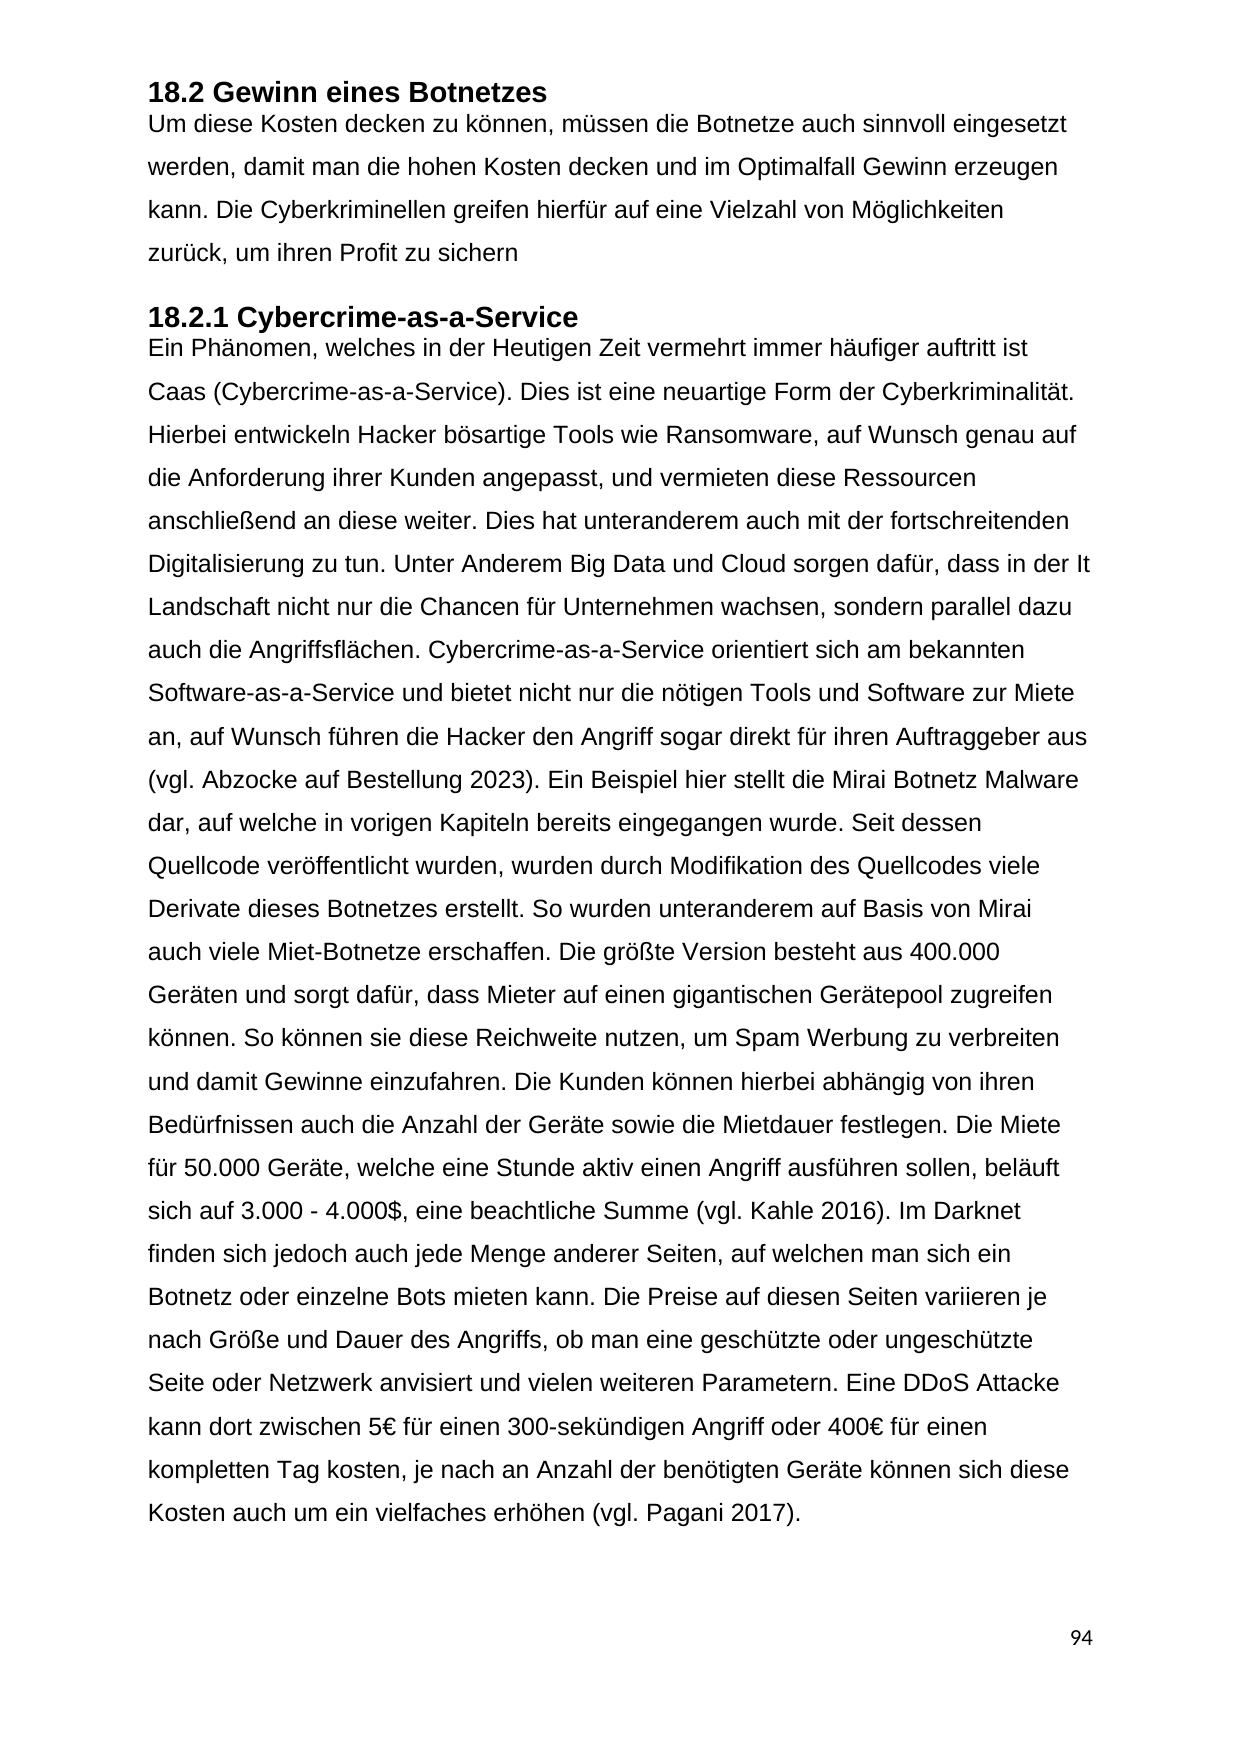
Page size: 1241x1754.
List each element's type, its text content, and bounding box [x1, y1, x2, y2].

subtitle 18.2 Gewinn eines Botnetzes [148, 75, 1093, 108]
text Ein Phänomen, welches in der Heutigen Zeit vermehrt immer häufiger auftritt ist Caas (Cybercrime-as-a-Service). Dies ist eine neuartige Form der Cyberkriminalität. Hierbei entwickeln Hacker bösartige Tools wie Ransomware, auf Wunsch genau auf die Anforderung ihrer Kunden angepasst, und vermieten diese Ressourcen anschließend an diese weiter. Dies hat unteranderem auch mit der fortschreitenden Digitalisierung zu tun. Unter Anderem Big Data und Cloud sorgen dafür, dass in der It Landschaft nicht nur die Chancen für Unternehmen wachsen, sondern parallel dazu auch die Angriffsflächen. Cybercrime-as-a-Service orientiert sich am bekannten Software-as-a-Service und bietet nicht nur die nötigen Tools und Software zur Miete an, auf Wunsch führen die Hacker den Angriff sogar direkt für ihren Auftraggeber aus (vgl. Abzocke auf Bestellung 2023). Ein Beispiel hier stellt die Mirai Botnetz Malware dar, auf welche in vorigen Kapiteln bereits eingegangen wurde. Seit dessen Quellcode veröffentlicht wurden, wurden durch Modifikation des Quellcodes viele Derivate dieses Botnetzes erstellt. So wurden unteranderem auf Basis von Mirai auch viele Miet-Botnetze erschaffen. Die größte Version besteht aus 400.000 Geräten und sorgt dafür, dass Mieter auf einen gigantischen Gerätepool zugreifen können. So können sie diese Reichweite nutzen, um Spam Werbung zu verbreiten und damit Gewinne einzufahren. Die Kunden können hierbei abhängig von ihren Bedürfnissen auch die Anzahl der Geräte sowie die Mietdauer festlegen. Die Miete für 50.000 Geräte, welche eine Stunde aktiv einen Angriff ausführen sollen, beläuft sich auf 3.000 - 4.000$, eine beachtliche Summe (vgl. Kahle 2016). Im Darknet finden sich jedoch auch jede Menge anderer Seiten, auf welchen man sich ein Botnetz oder einzelne Bots mieten kann. Die Preise auf diesen Seiten variieren je nach Größe und Dauer des Angriffs, ob man eine geschützte oder ungeschützte Seite oder Netzwerk anvisiert und vielen weiteren Parametern. Eine DDoS Attacke kann dort zwischen 5€ für einen 300-sekündigen Angriff oder 400€ für einen kompletten Tag kosten, je nach an Anzahl der benötigten Geräte können sich diese Kosten auch um ein vielfaches erhöhen (vgl. Pagani 2017). [148, 333, 1093, 1526]
subtitle 18.2.1 Cybercrime-as-a-Service [148, 300, 1093, 333]
text Um diese Kosten decken zu können, müssen die Botnetze auch sinnvoll eingesetzt werden, damit man die hohen Kosten decken und im Optimalfall Gewinn erzeugen kann. Die Cyberkriminellen greifen hierfür auf eine Vielzahl von Möglichkeiten zurück, um ihren Profit zu sichern [148, 108, 1093, 267]
